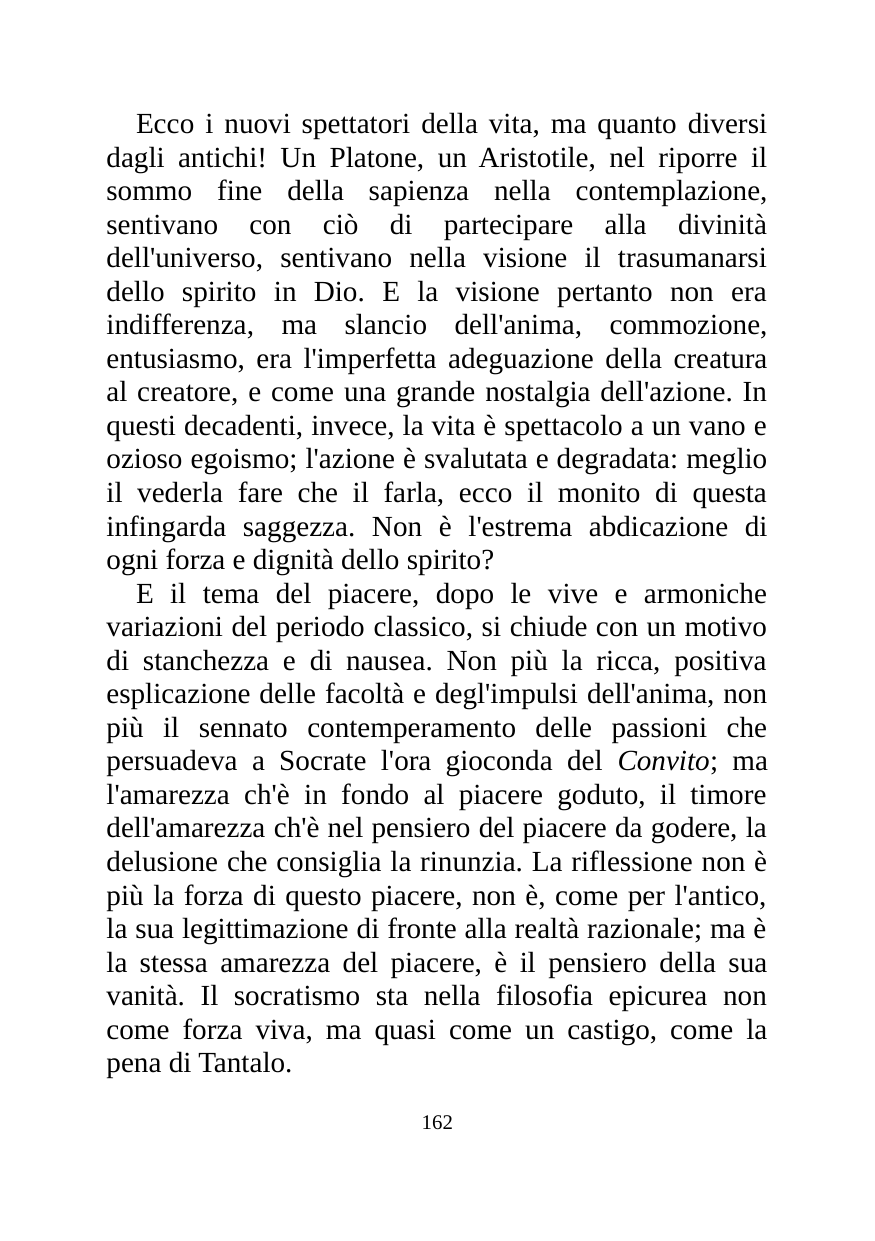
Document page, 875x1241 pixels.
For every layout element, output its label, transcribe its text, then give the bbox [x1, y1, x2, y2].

text E il tema del piacere, dopo le vive e armoniche variazioni del periodo classico, si chiude con un motivo di stanchezza e di nausea. Non più la ricca, positiva esplicazione delle facoltà e degl'impulsi dell'anima, non più il sennato contemperamento delle passioni che persuadeva a Socrate l'ora gioconda del Convito; ma l'amarezza ch'è in fondo al piacere goduto, il timore dell'amarezza ch'è nel pensiero del piacere da godere, la delusione che consiglia la rinunzia. La riflessione non è più la forza di questo piacere, non è, come per l'antico, la sua legittimazione di fronte alla realtà razionale; ma è la stessa amarezza del piacere, è il pensiero della sua vanità. Il socratismo sta nella filosofia epicurea non come forza viva, ma quasi come un castigo, come la pena di Tantalo. [106, 576, 768, 1079]
text Ecco i nuovi spettatori della vita, ma quanto diversi dagli antichi! Un Platone, un Aristotile, nel riporre il sommo fine della sapienza nella contemplazione, sentivano con ciò di partecipare alla divinità dell'universo, sentivano nella visione il trasumanarsi dello spirito in Dio. E la visione pertanto non era indifferenza, ma slancio dell'anima, commozione, entusiasmo, era l'imperfetta adeguazione della creatura al creatore, e come una grande nostalgia dell'azione. In questi decadenti, invece, la vita è spettacolo a un vano e ozioso egoismo; l'azione è svalutata e degradata: meglio il vederla fare che il farla, ecco il monito di questa infingarda saggezza. Non è l'estrema abdicazione di ogni forza e dignità dello spirito? [106, 106, 768, 576]
